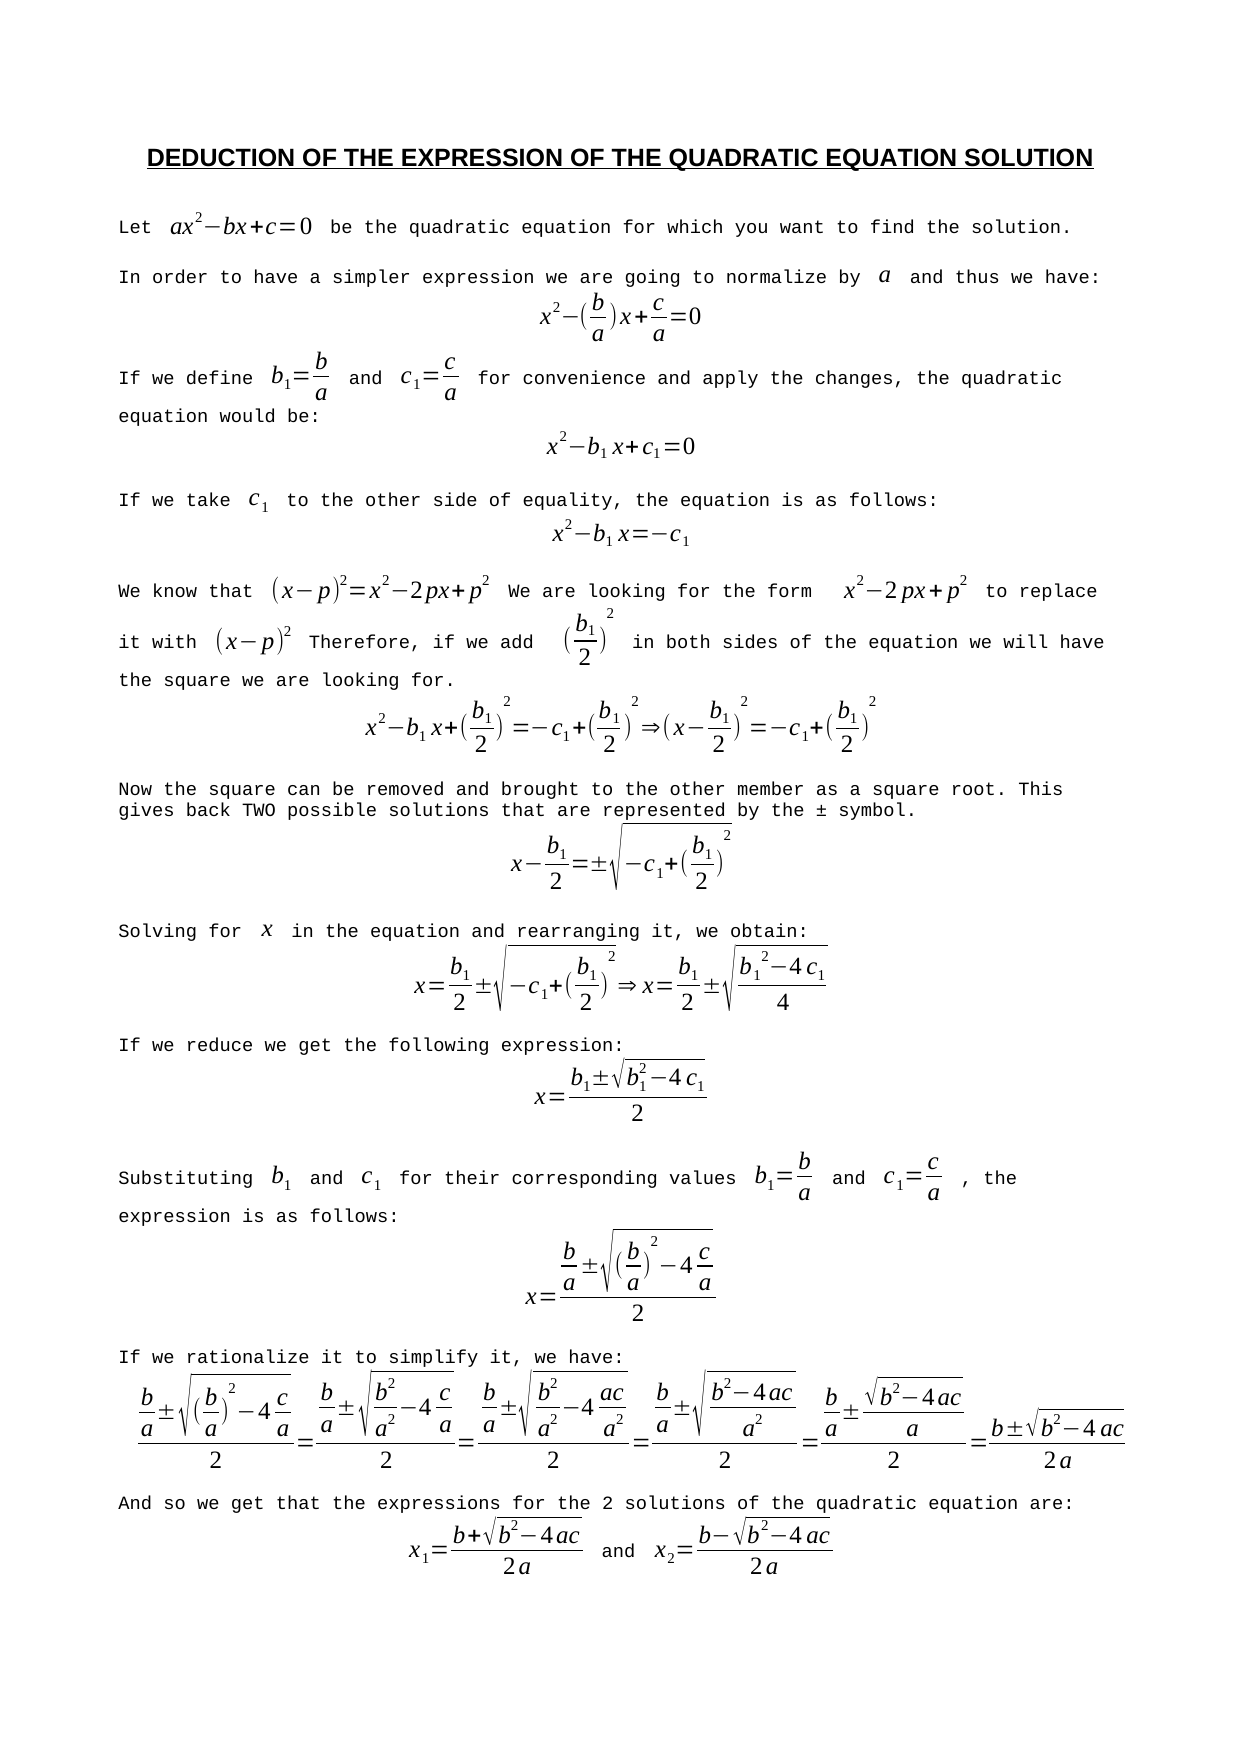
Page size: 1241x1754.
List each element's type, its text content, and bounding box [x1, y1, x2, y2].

text If we rationalize it to simplify it, we have: [118, 1348, 1122, 1369]
text Now the square can be removed and brought to the other member as a square root. This gives back TWO possible solutions that are represented by the ± symbol. [118, 779, 1122, 822]
text We know thatWe are looking for the form to replace it withTherefore, if we add in both sides of the equation we will have the square we are looking for. [118, 571, 1122, 692]
text In order to have a simpler expression we are going to normalize byand thus we have: [118, 261, 1122, 289]
title DEDUCTION OF THE EXPRESSION OF THE QUADRATIC EQUATION SOLUTION [118, 143, 1122, 172]
text If we defineandfor convenience and apply the changes, the quadratic equation would be: [118, 348, 1122, 428]
text If we reduce we get the following expression: [118, 1036, 1122, 1057]
text Solving forin the equation and rearranging it, we obtain: [118, 915, 1122, 943]
text If we taketo the other side of equality, the equation is as follows: [118, 484, 1122, 515]
text And so we get that the expressions for the 2 solutions of the quadratic equation are: [118, 1494, 1122, 1515]
text Substitutingandfor their corresponding valuesand, the expression is as follows: [118, 1148, 1122, 1228]
text and [118, 1515, 1122, 1580]
text Letbe the quadratic equation for which you want to find the solution. [118, 208, 1122, 239]
